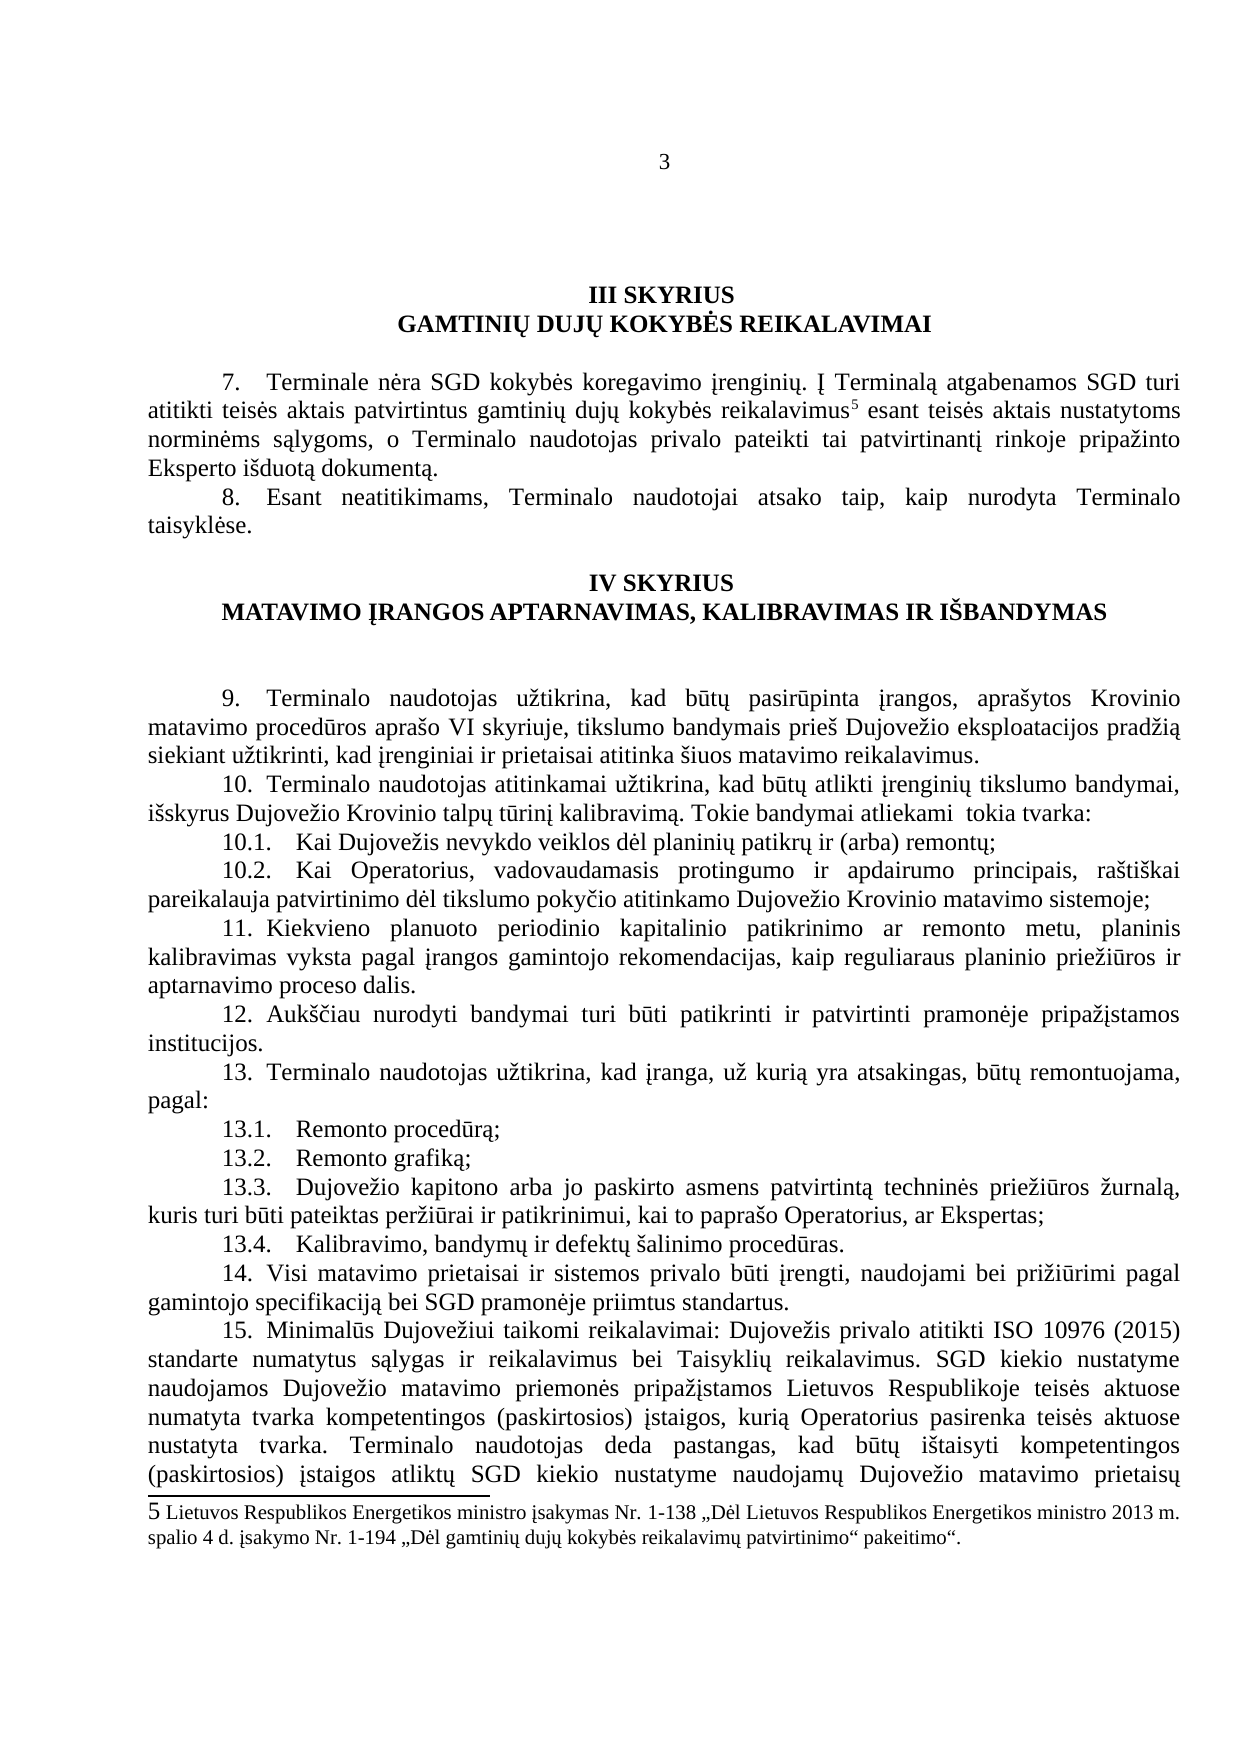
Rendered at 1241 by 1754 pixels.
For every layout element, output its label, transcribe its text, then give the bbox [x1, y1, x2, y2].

text 10. Terminalo naudotojas atitinkamai užtikrina, kad būtų atlikti įrenginių tikslumo bandymai, išskyrus Dujovežio Krovinio talpų tūrinį kalibravimą. Tokie bandymai atliekami tokia tvarka: [148, 769, 1181, 827]
text Lietuvos Respublikos Energetikos ministro įsakymas Nr. 1-138 „Dėl Lietuvos Respublikos Energetikos ministro 2013 m. spalio 4 d. įsakymo Nr. 1-194 „Dėl gamtinių dujų kokybės reikalavimų patvirtinimo“ pakeitimo“. [148, 1496, 1181, 1549]
text 14. Visi matavimo prietaisai ir sistemos privalo būti įrengti, naudojami bei prižiūrimi pagal gamintojo specifikaciją bei SGD pramonėje priimtus standartus. [148, 1258, 1181, 1316]
text 7. Terminale nėra SGD kokybės koregavimo įrenginių. Į Terminalą atgabenamos SGD turi atitikti teisės aktais patvirtintus gamtinių dujų kokybės reikalavimus esant teisės aktais nustatytoms norminėms sąlygoms, o Terminalo naudotojas privalo pateikti tai patvirtinantį rinkoje pripažinto Eksperto išduotą dokumentą. [148, 367, 1181, 482]
text 13.3. Dujovežio kapitono arba jo paskirto asmens patvirtintą techninės priežiūros žurnalą, kuris turi būti pateiktas peržiūrai ir patikrinimui, kai to paprašo Operatorius, ar Ekspertas; [148, 1172, 1181, 1229]
text 13.4. Kalibravimo, bandymų ir defektų šalinimo procedūras. [148, 1229, 1181, 1258]
text 11. Kiekvieno planuoto periodinio kapitalinio patikrinimo ar remonto metu, planinis kalibravimas vyksta pagal įrangos gamintojo rekomendacijas, kaip reguliaraus planinio priežiūros ir aptarnavimo proceso dalis. [148, 913, 1181, 999]
text 15. Minimalūs Dujovežiui taikomi reikalavimai: Dujovežis privalo atitikti ISO 10976 (2015) standarte numatytus sąlygas ir reikalavimus bei Taisyklių reikalavimus. SGD kiekio nustatyme naudojamos Dujovežio matavimo priemonės pripažįstamos Lietuvos Respublikoje teisės aktuose numatyta tvarka kompetentingos (paskirtosios) įstaigos, kurią Operatorius pasirenka teisės aktuose nustatyta tvarka. Terminalo naudotojas deda pastangas, kad būtų ištaisyti kompetentingos (paskirtosios) įstaigos atliktų SGD kiekio nustatyme naudojamų Dujovežio matavimo prietaisų [148, 1316, 1181, 1488]
text 10.2. Kai Operatorius, vadovaudamasis protingumo ir apdairumo principais, raštiškai pareikalauja patvirtinimo dėl tikslumo pokyčio atitinkamo Dujovežio Krovinio matavimo sistemoje; [148, 856, 1181, 913]
text 10.1. Kai Dujovežis nevykdo veiklos dėl planinių patikrų ir (arba) remontų; [148, 827, 1181, 856]
text 9. Terminalo naudotojas užtikrina, kad būtų pasirūpinta įrangos, aprašytos Krovinio matavimo procedūros aprašo VI skyriuje, tikslumo bandymais prieš Dujovežio eksploatacijos pradžią siekiant užtikrinti, kad įrenginiai ir prietaisai atitinka šiuos matavimo reikalavimus. [148, 683, 1181, 769]
text IV SKYRIUS MATAVIMO ĮRANGOS APTARNAVIMAS, KALIBRAVIMAS IR IŠBANDYMAS [148, 568, 1181, 626]
text III SKYRIUS GAMTINIŲ DUJŲ KOKYBĖS REIKALAVIMAI [148, 281, 1181, 338]
text 13.2. Remonto grafiką; [148, 1143, 1181, 1172]
text 13.1. Remonto procedūrą; [148, 1114, 1181, 1143]
text 12. Aukščiau nurodyti bandymai turi būti patikrinti ir patvirtinti pramonėje pripažįstamos institucijos. [148, 999, 1181, 1057]
text 8. Esant neatitikimams, Terminalo naudotojai atsako taip, kaip nurodyta Terminalo taisyklėse. [148, 482, 1181, 539]
text 13. Terminalo naudotojas užtikrina, kad įranga, už kurią yra atsakingas, būtų remontuojama, pagal: [148, 1057, 1181, 1114]
